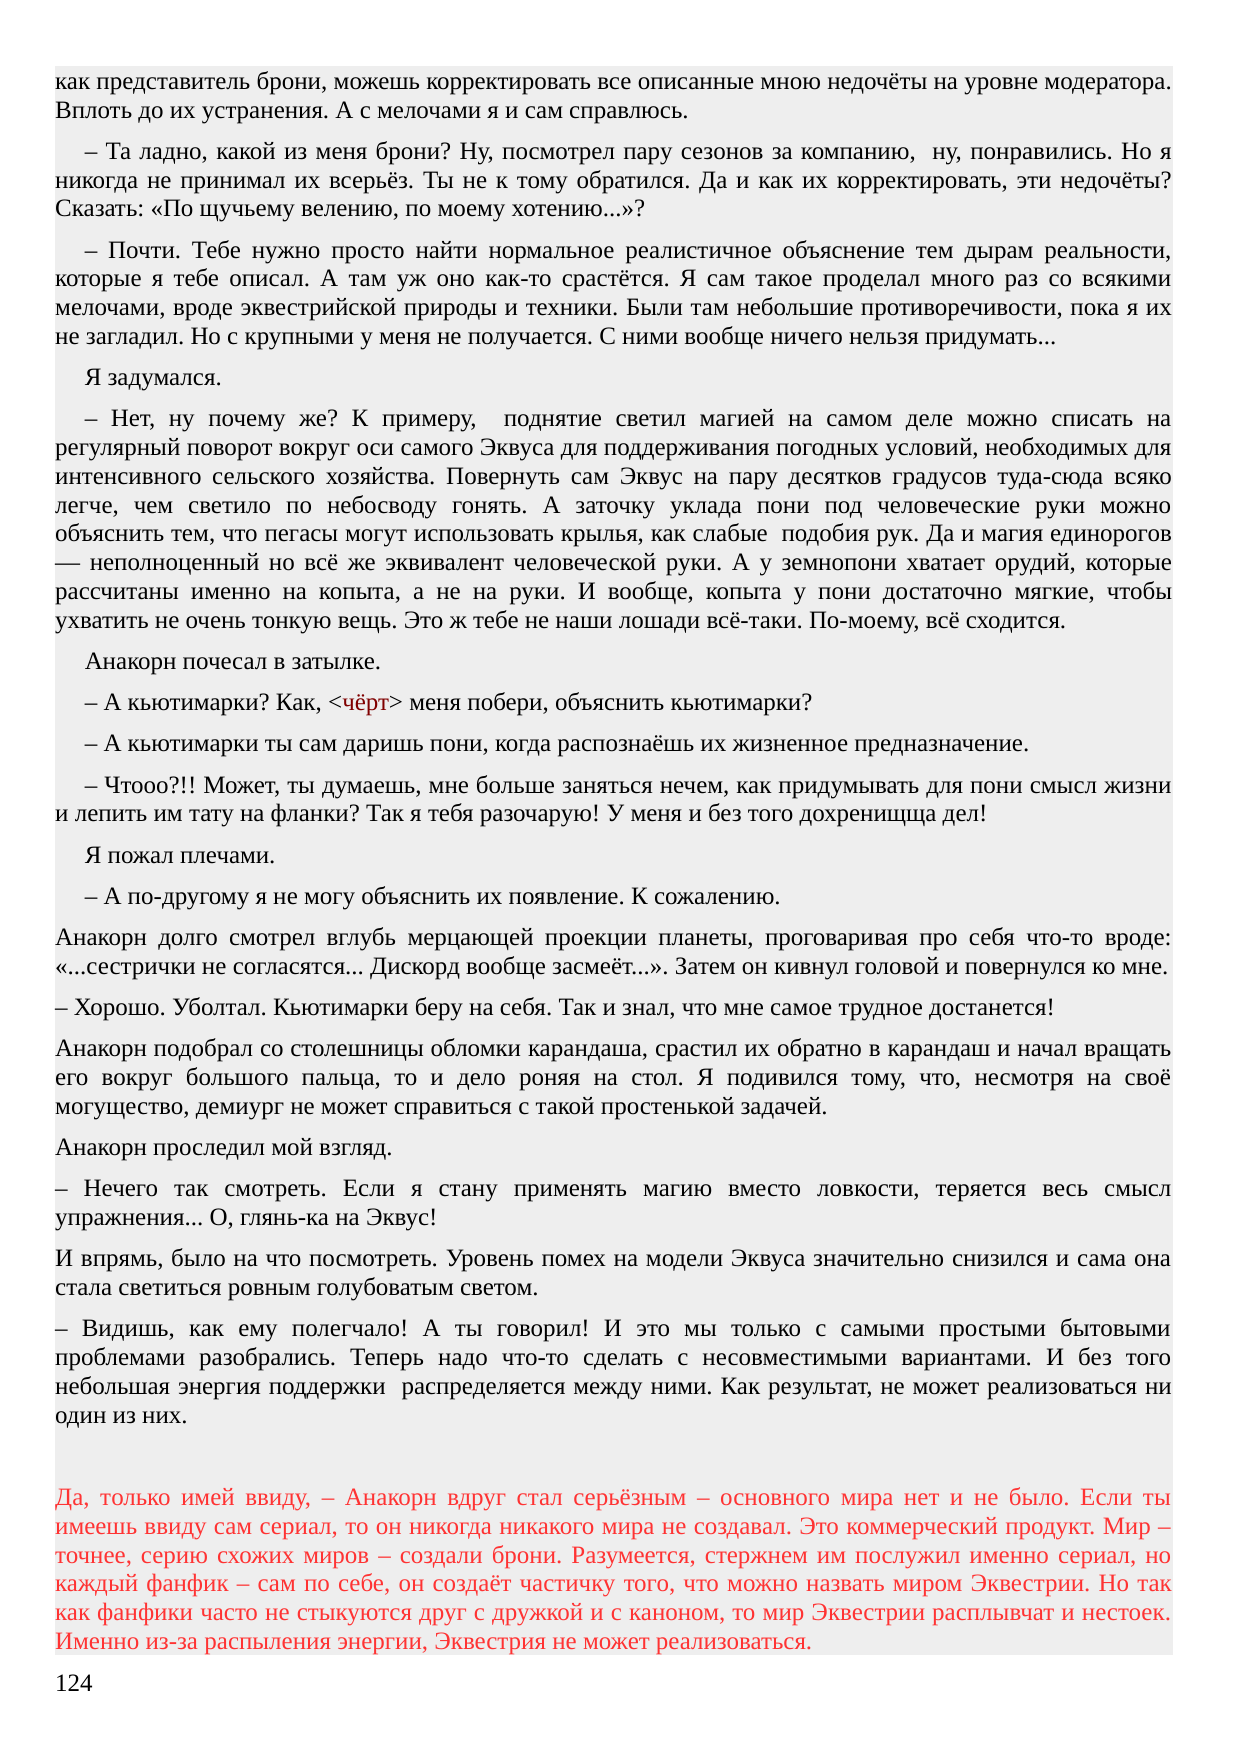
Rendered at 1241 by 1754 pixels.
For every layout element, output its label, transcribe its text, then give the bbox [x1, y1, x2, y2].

text И впрямь, было на что посмотреть. Уровень помех на модели Эквуса значительно снизился и сама она стала светиться ровным голубоватым светом. [55, 1243, 1173, 1301]
text Я пожал плечами. [55, 840, 1173, 868]
text Я задумался. [55, 362, 1173, 391]
text – Та ладно, какой из меня брони? Ну, посмотрел пару сезонов за компанию, ну, понравились. Но я никогда не принимал их всерьёз. Ты не к тому обратился. Да и как их корректировать, эти недочёты? Сказать: «По щучьему велению, по моему хотению...»? [55, 136, 1173, 222]
text как представитель брони, можешь корректировать все описанные мною недочёты на уровне модератора. Вплоть до их устранения. А с мелочами я и сам справлюсь. [55, 66, 1173, 123]
text Да, только имей ввиду, – Анакорн вдруг стал серьёзным – основного мира нет и не было. Если ты имеешь ввиду сам сериал, то он никогда никакого мира не создавал. Это коммерческий продукт. Мир – точнее, серию схожих миров – создали брони. Разумеется, стержнем им послужил именно сериал, но каждый фанфик – сам по себе, он создаёт частичку того, что можно назвать миром Эквестрии. Но так как фанфики часто не стыкуются друг с дружкой и с каноном, то мир Эквестрии расплывчат и нестоек. Именно из-за распыления энергии, Эквестрия не может реализоваться. [55, 1482, 1173, 1655]
text – Чтооо?!! Может, ты думаешь, мне больше заняться нечем, как придумывать для пони смысл жизни и лепить им тату на фланки? Так я тебя разочарую! У меня и без того дохренищща дел! [55, 770, 1173, 827]
text – Видишь, как ему полегчало! А ты говорил! И это мы только с самыми простыми бытовыми проблемами разобрались. Теперь надо что-то сделать с несовместимыми вариантами. И без того небольшая энергия поддержки распределяется между ними. Как результат, не может реализоваться ни один из них. [55, 1313, 1173, 1428]
text Анакорн подобрал со столешницы обломки карандаша, срастил их обратно в карандаш и начал вращать его вокруг большого пальца, то и дело роняя на стол. Я подивился тому, что, несмотря на своё могущество, демиург не может справиться с такой простенькой задачей. [55, 1033, 1173, 1120]
text Анакорн проследил мой взгляд. [55, 1132, 1173, 1161]
text – А кьютимарки ты сам даришь пони, когда распознаёшь их жизненное предназначение. [55, 728, 1173, 757]
text – Хорошо. Уболтал. Кьютимарки беру на себя. Так и знал, что мне самое трудное достанется! [55, 992, 1173, 1021]
text – Нечего так смотреть. Если я стану применять магию вместо ловкости, теряется весь смысл упражнения... О, глянь-ка на Эквус! [55, 1173, 1173, 1231]
text Анакорн долго смотрел вглубь мерцающей проекции планеты, проговаривая про себя что-то вроде: «...сестрички не согласятся... Дискорд вообще засмеёт...». Затем он кивнул головой и повернулся ко мне. [55, 922, 1173, 980]
text – А кьютимарки? Как, <чёрт> меня побери, объяснить кьютимарки? [55, 687, 1173, 716]
text Анакорн почесал в затылке. [55, 646, 1173, 675]
text – Почти. Тебе нужно просто найти нормальное реалистичное объяснение тем дырам реальности, которые я тебе описал. А там уж оно как-то срастётся. Я сам такое проделал много раз со всякими мелочами, вроде эквестрийской природы и техники. Были там небольшие противоречивости, пока я их не загладил. Но с крупными у меня не получается. С ними вообще ничего нельзя придумать... [55, 235, 1173, 350]
text – А по-другому я не могу объяснить их появление. К сожалению. [55, 881, 1173, 910]
text – Нет, ну почему же? К примеру, поднятие светил магией на самом деле можно списать на регулярный поворот вокруг оси самого Эквуса для поддерживания погодных условий, необходимых для интенсивного сельского хозяйства. Повернуть сам Эквус на пару десятков градусов туда-сюда всяко легче, чем светило по небосводу гонять. А заточку уклада пони под человеческие руки можно объяснить тем, что пегасы могут использовать крылья, как слабые подобия рук. Да и магия единорогов — неполноценный но всё же эквивалент человеческой руки. А у земнопони хватает орудий, которые рассчитаны именно на копыта, а не на руки. И вообще, копыта у пони достаточно мягкие, чтобы ухватить не очень тонкую вещь. Это ж тебе не наши лошади всё-таки. По-моему, всё сходится. [55, 403, 1173, 633]
